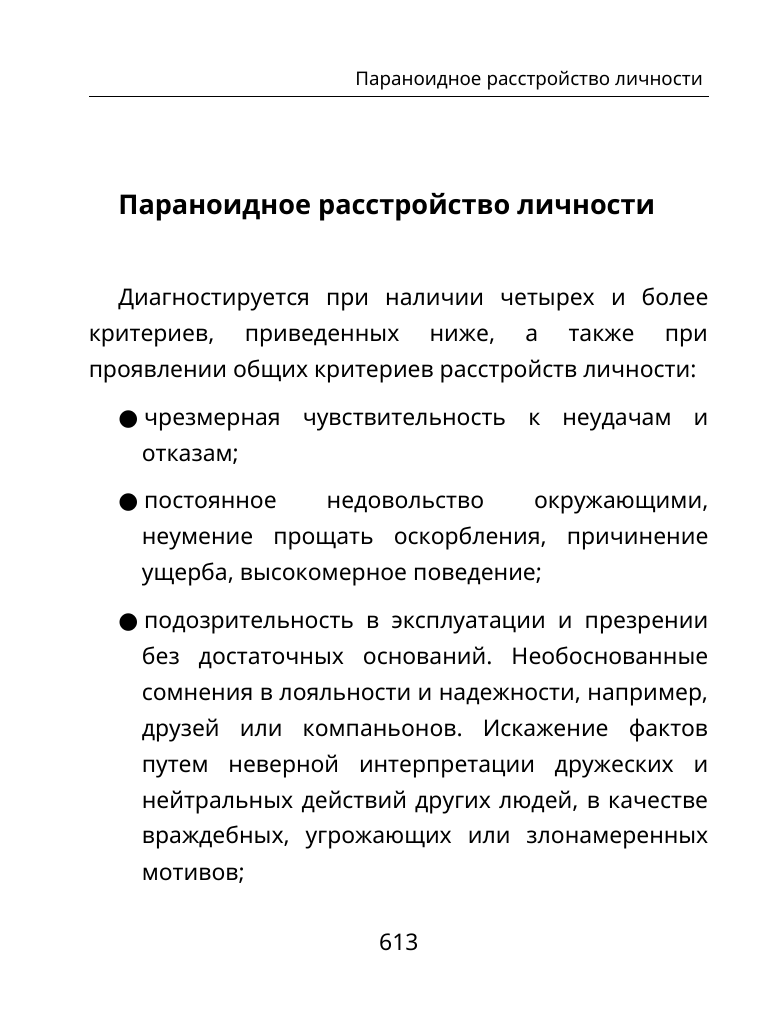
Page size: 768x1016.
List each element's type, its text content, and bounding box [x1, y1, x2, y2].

list чрезмерная чувствительность к неудачам и отказам; [118, 401, 709, 468]
text Диагностируется при наличии четырех и более критериев, приведенных ниже, а также при проявлении общих критериев расстройств личности: [88, 281, 709, 384]
list постоянное недовольство окружающими, неумение прощать оскорбления, причинение ущерба, высокомерное поведение; [118, 484, 709, 587]
subtitle Параноидное расстройство личности [88, 185, 709, 222]
list подозрительность в эксплуатации и презрении без достаточных оснований. Необоснованные сомнения в лояльности и надежности, например, друзей или компаньонов. Искажение фактов путем неверной интерпретации дружеских и нейтральных действий других людей, в качестве враждебных, угрожающих или злонамеренных мотивов; [118, 604, 709, 887]
